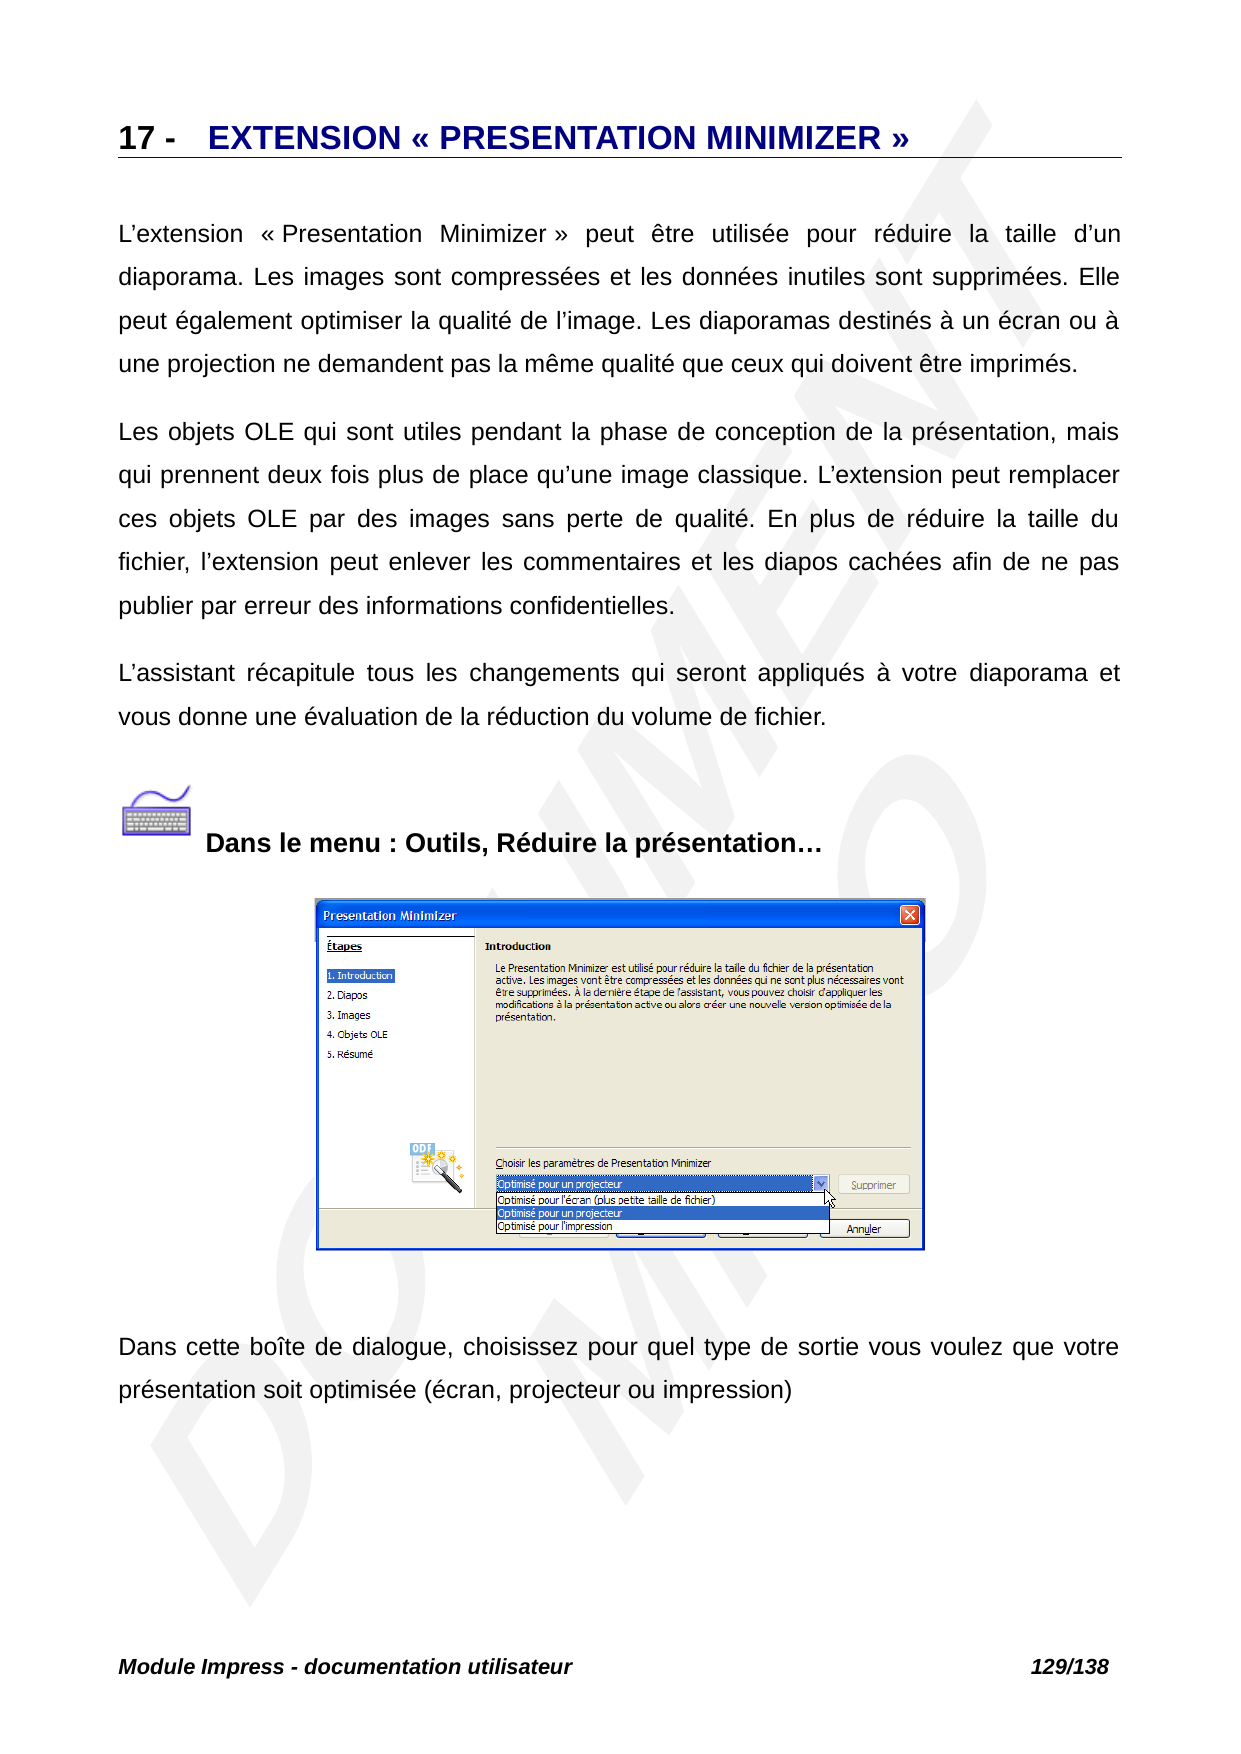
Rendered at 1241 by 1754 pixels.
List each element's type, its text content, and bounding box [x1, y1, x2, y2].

text Dans cette boîte de dialogue, choisissez pour quel type de sortie vous voulez que votre présentation soit optimisée (écran, projecteur ou impression) [118, 1332, 1122, 1404]
text L’assistant récapitule tous les changements qui seront appliqués à votre diaporama et vous donne une évaluation de la réduction du volume de fichier. [118, 658, 1122, 731]
picture [118, 774, 194, 850]
text Dans le menu : Outils, Réduire la présentation… [118, 827, 1122, 858]
text Les objets OLE qui sont utiles pendant la phase de conception de la présentation, mais qui prennent deux fois plus de place qu’une image classique. L’extension peut remplacer ces objets OLE par des images sans perte de qualité. En plus de réduire la taille du fichier, l’extension peut enlever les commentaires et les diapos cachées afin de ne pas publier par erreur des informations confidentielles. [118, 417, 1122, 620]
picture [314, 898, 926, 1251]
subtitle Extension « PrEsentation Minimizer » [118, 118, 1122, 157]
text L’extension « Presentation Minimizer » peut être utilisée pour réduire la taille d’un diaporama. Les images sont compressées et les données inutiles sont supprimées. Elle peut également optimiser la qualité de l’image. Les diaporamas destinés à un écran ou à une projection ne demandent pas la même qualité que ceux qui doivent être imprimés. [118, 219, 1122, 378]
